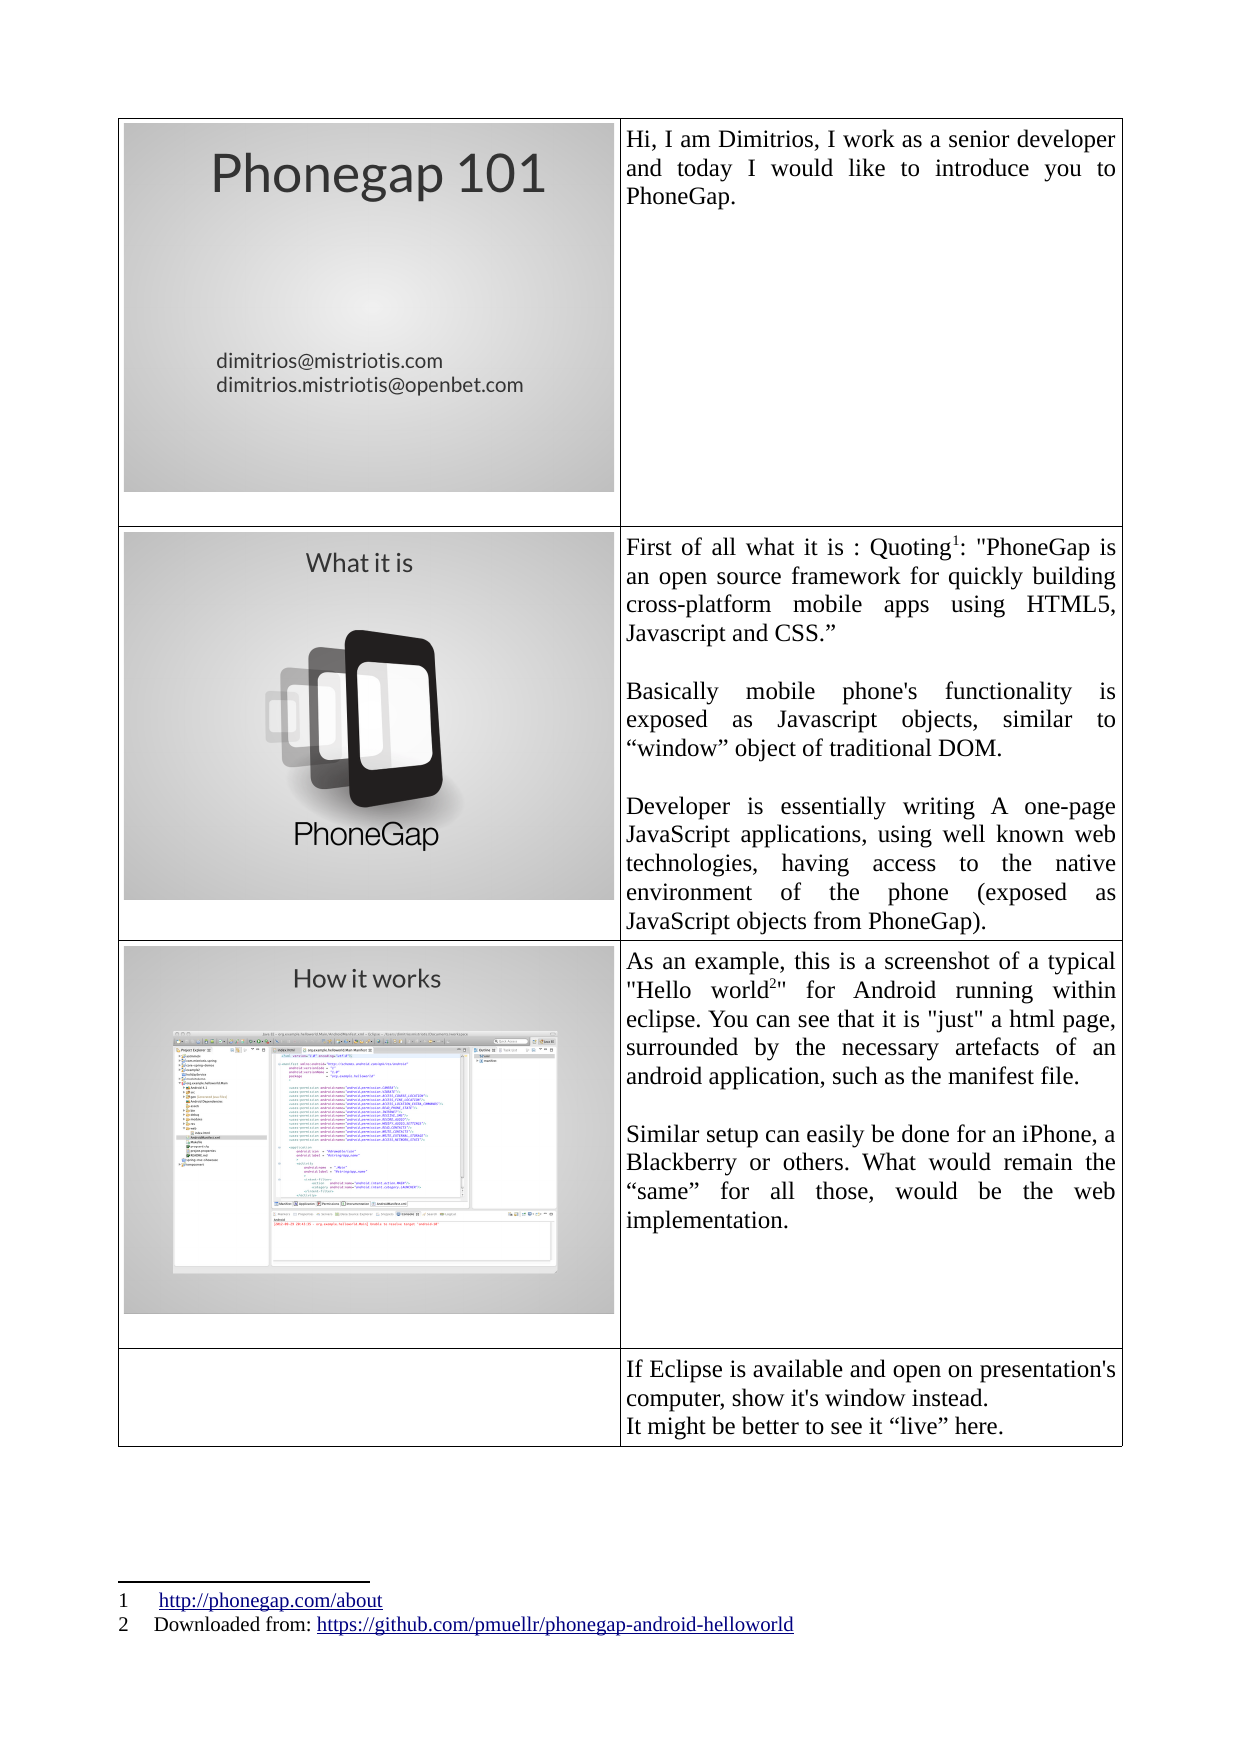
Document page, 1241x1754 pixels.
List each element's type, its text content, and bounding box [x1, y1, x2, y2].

table_cell As an example, this is a screenshot of a typical "Hello world" for Android running within eclipse. You can see that it is "just" a html page, surrounded by the necessary artefacts of an android application, such as the manifest file. Similar setup can easily be done for an iPhone, a Blackberry or others. What would remain the “same” for all those, would be the web implementation. [621, 941, 1122, 1348]
table_cell [119, 941, 620, 1348]
table_cell If Eclipse is available and open on presentation's computer, show it's window instead. It might be better to see it “live” here. [621, 1349, 1122, 1446]
picture [123, 532, 615, 900]
table_header [119, 119, 620, 526]
picture [123, 946, 615, 1314]
table_cell [119, 527, 620, 940]
picture [123, 123, 615, 492]
table_cell First of all what it is : Quoting: "PhoneGap is an open source framework for quickly building cross-platform mobile apps using HTML5, Javascript and CSS.” Basically mobile phone's functionality is exposed as Javascript objects, similar to “window” object of traditional DOM. Developer is essentially writing A one-page JavaScript applications, using well known web technologies, having access to the native environment of the phone (exposed as JavaScript objects from PhoneGap). [621, 527, 1122, 940]
table_header Hi, I am Dimitrios, I work as a senior developer and today I would like to introduce you to PhoneGap. [621, 119, 1122, 526]
table_cell [119, 1349, 620, 1446]
